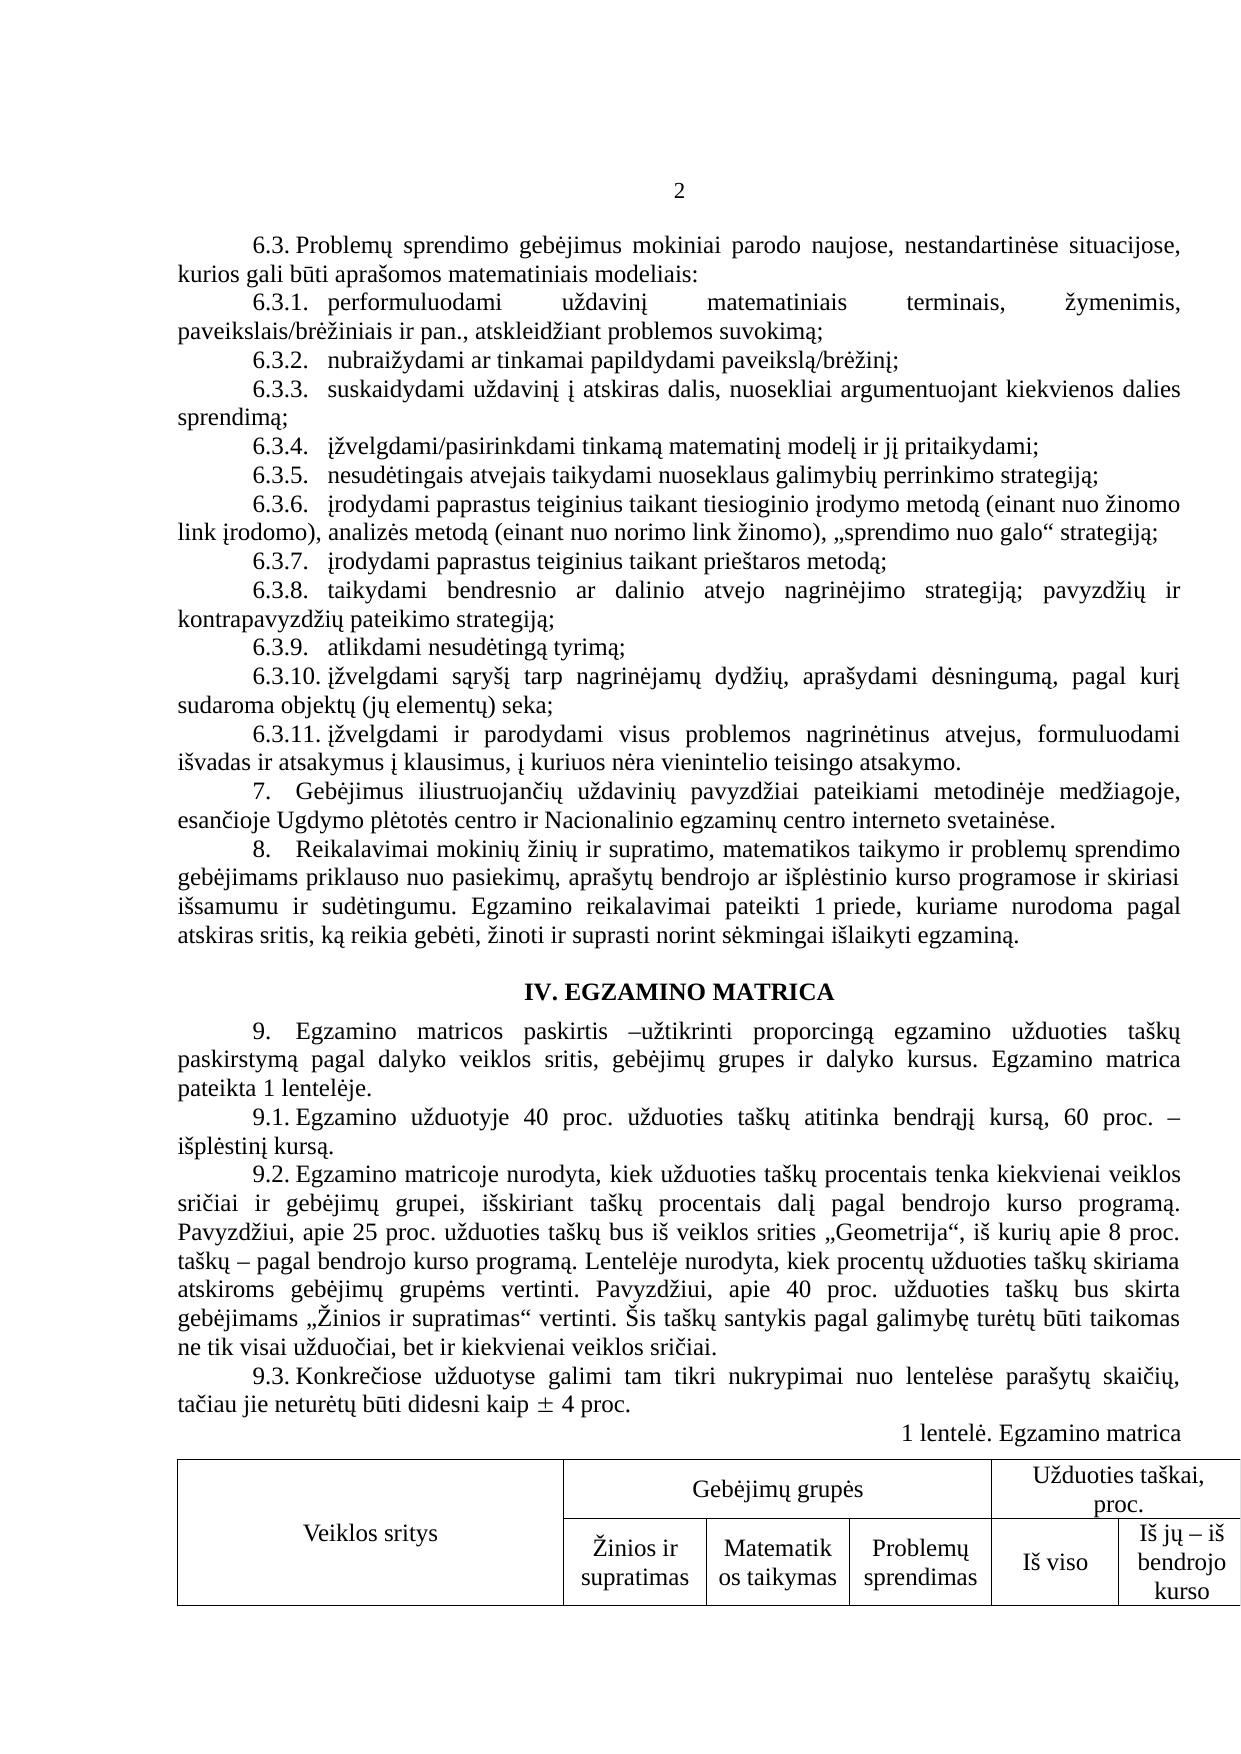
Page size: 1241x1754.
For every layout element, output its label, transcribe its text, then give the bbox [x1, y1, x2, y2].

text 6.3.1. performuluodami uždavinį matematiniais terminais, žymenimis, paveikslais/brėžiniais ir pan., atskleidžiant problemos suvokimą; [177, 287, 1181, 345]
table_header Veiklos sritys [178, 1460, 563, 1605]
text 6.3.10. įžvelgdami sąryšį tarp nagrinėjamų dydžių, aprašydami dėsningumą, pagal kurį sudaroma objektų (jų elementų) seka; [177, 661, 1181, 719]
text 6.3.9. atlikdami nesudėtingą tyrimą; [177, 632, 1181, 661]
text 7. Gebėjimus iliustruojančių uždavinių pavyzdžiai pateikiami metodinėje medžiagoje, esančioje Ugdymo plėtotės centro ir Nacionalinio egzaminų centro interneto svetainėse. [177, 776, 1181, 834]
table_header Užduoties taškai, proc. [992, 1460, 1240, 1517]
text 6.3.5. nesudėtingais atvejais taikydami nuoseklaus galimybių perrinkimo strategiją; [177, 460, 1181, 489]
text 6.3. Problemų sprendimo gebėjimus mokiniai parodo naujose, nestandartinėse situacijose, kurios gali būti aprašomos matematiniais modeliais: [177, 230, 1181, 287]
text IV. Egzamino MATRICA [177, 977, 1181, 1006]
text 6.3.8. taikydami bendresnio ar dalinio atvejo nagrinėjimo strategiją; pavyzdžių ir kontrapavyzdžių pateikimo strategiją; [177, 575, 1181, 632]
text 9.1. Egzamino užduotyje 40 proc. užduoties taškų atitinka bendrąjį kursą, 60 proc. – išplėstinį kursą. [177, 1102, 1181, 1159]
table_cell Matematikos taikymas [707, 1519, 849, 1605]
table_cell Žinios ir supratimas [564, 1519, 706, 1605]
text 6.3.7. įrodydami paprastus teiginius taikant prieštaros metodą; [177, 546, 1181, 575]
text 6.3.4. įžvelgdami/pasirinkdami tinkamą matematinį modelį ir jį pritaikydami; [177, 431, 1181, 460]
table_cell Iš viso [992, 1519, 1118, 1605]
text 9. Egzamino matricos paskirtis –užtikrinti proporcingą egzamino užduoties taškų paskirstymą pagal dalyko veiklos sritis, gebėjimų grupes ir dalyko kursus. Egzamino matrica pateikta 1 lentelėje. [177, 1016, 1181, 1102]
text 6.3.2. nubraižydami ar tinkamai papildydami paveikslą/brėžinį; [177, 345, 1181, 374]
text 6.3.11. įžvelgdami ir parodydami visus problemos nagrinėtinus atvejus, formuluodami išvadas ir atsakymus į klausimus, į kuriuos nėra vienintelio teisingo atsakymo. [177, 719, 1181, 776]
text 8. Reikalavimai mokinių žinių ir supratimo, matematikos taikymo ir problemų sprendimo gebėjimams priklauso nuo pasiekimų, aprašytų bendrojo ar išplėstinio kurso programose ir skiriasi išsamumu ir sudėtingumu. Egzamino reikalavimai pateikti 1 priede, kuriame nurodoma pagal atskiras sritis, ką reikia gebėti, žinoti ir suprasti norint sėkmingai išlaikyti egzaminą. [177, 834, 1181, 949]
table_header Gebėjimų grupės [564, 1460, 991, 1517]
text 1 lentelė. Egzamino matrica [177, 1418, 1181, 1447]
table_cell Problemų sprendimas [850, 1519, 991, 1605]
table_cell Iš jų – iš bendrojo kurso [1119, 1519, 1240, 1605]
text 6.3.6. įrodydami paprastus teiginius taikant tiesioginio įrodymo metodą (einant nuo žinomo link įrodomo), analizės metodą (einant nuo norimo link žinomo), „sprendimo nuo galo“ strategiją; [177, 489, 1181, 546]
text 9.3. Konkrečiose užduotyse galimi tam tikri nukrypimai nuo lentelėse parašytų skaičių, tačiau jie neturėtų būti didesni kaip  4 proc. [177, 1361, 1181, 1418]
text 9.2. Egzamino matricoje nurodyta, kiek užduoties taškų procentais tenka kiekvienai veiklos sričiai ir gebėjimų grupei, išskiriant taškų procentais dalį pagal bendrojo kurso programą. Pavyzdžiui, apie 25 proc. užduoties taškų bus iš veiklos srities „Geometrija“, iš kurių apie 8 proc. taškų – pagal bendrojo kurso programą. Lentelėje nurodyta, kiek procentų užduoties taškų skiriama atskiroms gebėjimų grupėms vertinti. Pavyzdžiui, apie 40 proc. užduoties taškų bus skirta gebėjimams „Žinios ir supratimas“ vertinti. Šis taškų santykis pagal galimybę turėtų būti taikomas ne tik visai užduočiai, bet ir kiekvienai veiklos sričiai. [177, 1159, 1181, 1361]
text 6.3.3. suskaidydami uždavinį į atskiras dalis, nuosekliai argumentuojant kiekvienos dalies sprendimą; [177, 374, 1181, 431]
